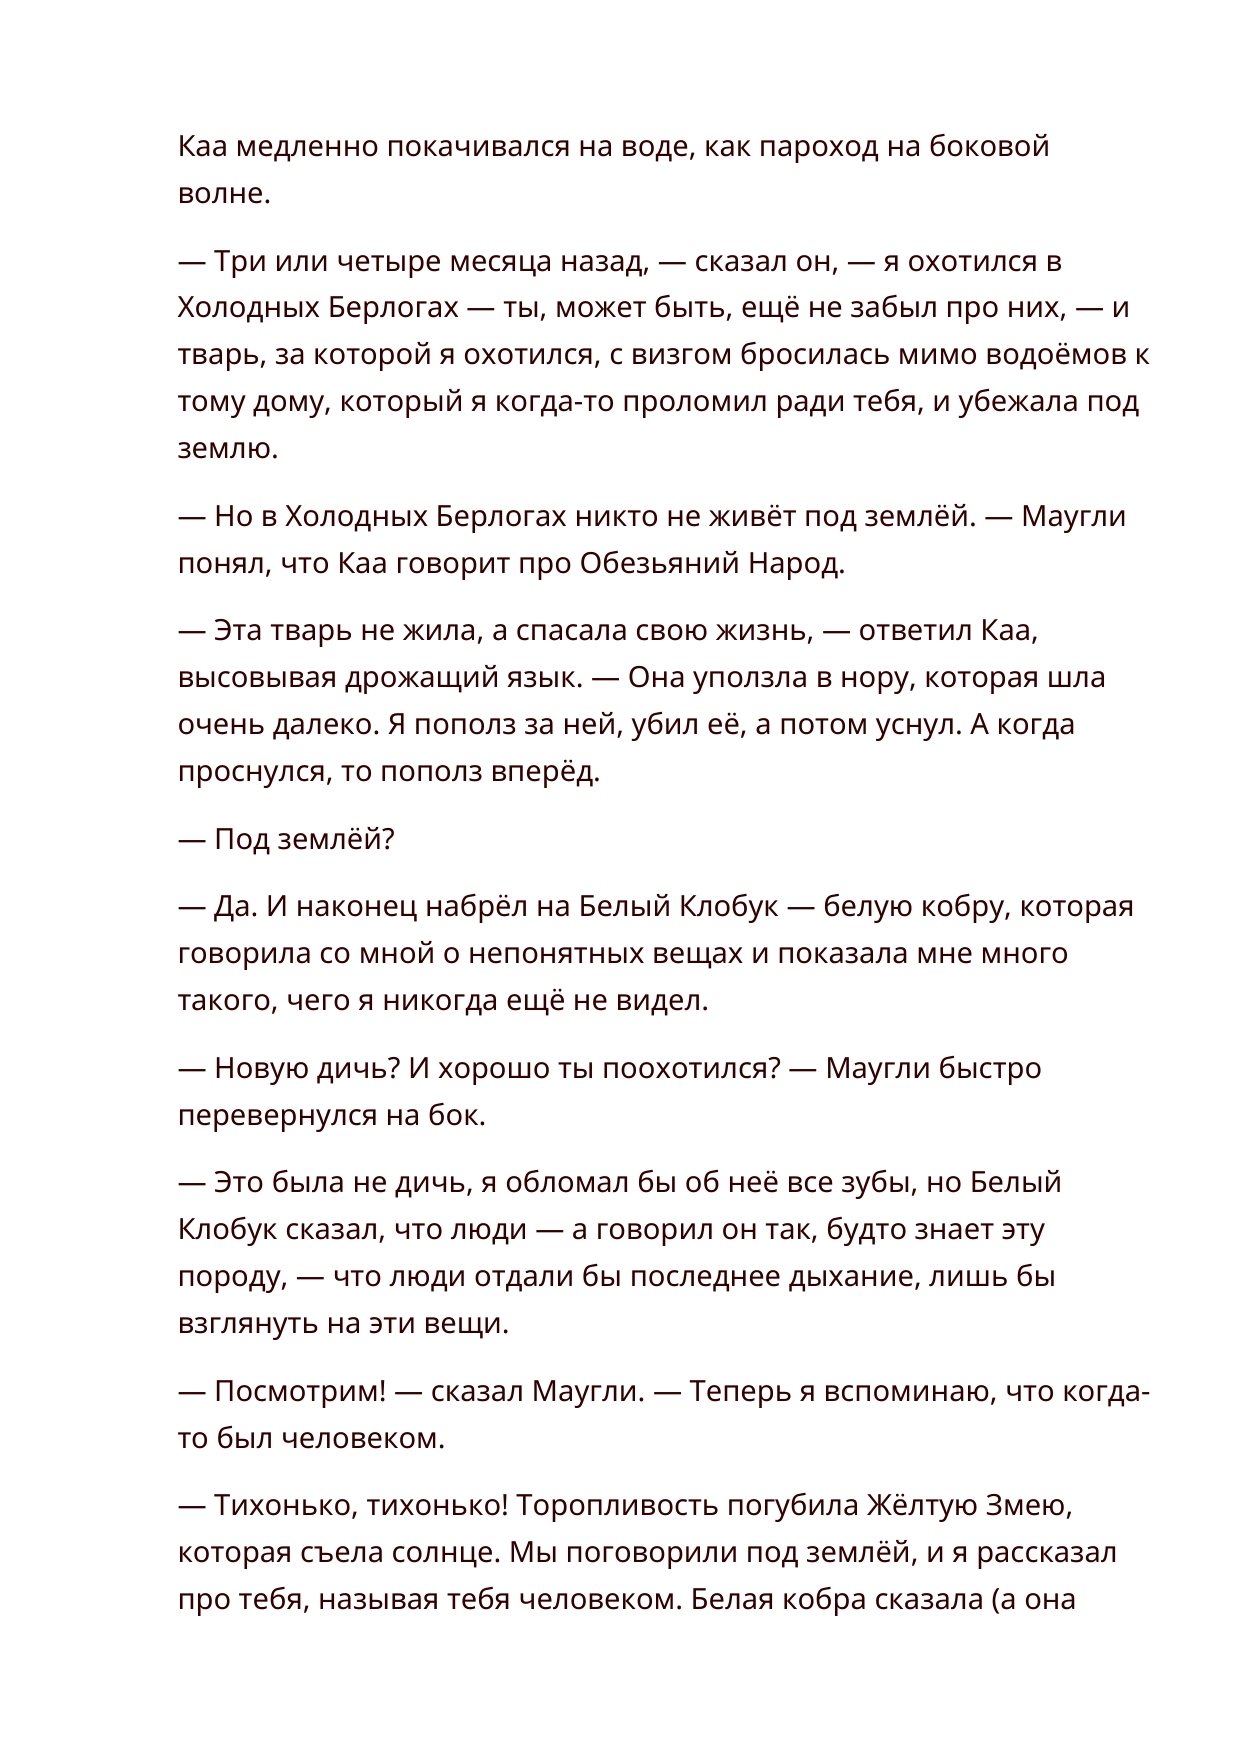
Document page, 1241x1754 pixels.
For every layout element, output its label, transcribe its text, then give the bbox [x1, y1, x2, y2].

text — Посмотрим! — сказал Маугли. — Теперь я вспоминаю, что когда-то был человеком. [177, 1363, 1152, 1457]
text — Да. И наконец набрёл на Белый Клобук — белую кобру, которая говорила со мной о непонятных вещах и показала мне много такого, чего я никогда ещё не видел. [177, 878, 1152, 1019]
text — Это была не дичь, я обломал бы об неё все зубы, но Белый Клобук сказал, что люди — а говорил он так, будто знает эту породу, — что люди отдали бы последнее дыхание, лишь бы взглянуть на эти вещи. [177, 1154, 1152, 1342]
text Каа медленно покачивался на воде, как пароход на боковой волне. [177, 118, 1152, 212]
text — Тихонько, тихонько! Торопливость погубила Жёлтую Змею, которая съела солнце. Мы поговорили под землёй, и я рассказал про тебя, называя тебя человеком. Белая кобра сказала (а она [177, 1477, 1152, 1618]
text — Под землёй? [177, 811, 1152, 858]
text — Новую дичь? И хорошо ты поохотился? — Маугли быстро перевернулся на бок. [177, 1040, 1152, 1134]
text — Три или четыре месяца назад, — сказал он, — я охотился в Холодных Берлогах — ты, может быть, ещё не забыл про них, — и тварь, за которой я охотился, с визгом бросилась мимо водоёмов к тому дому, который я когда-то проломил ради тебя, и убежала под землю. [177, 233, 1152, 467]
text — Но в Холодных Берлогах никто не живёт под землёй. — Маугли понял, что Каа говорит про Обезьяний Народ. [177, 488, 1152, 582]
text — Эта тварь не жила, а спасала свою жизнь, — ответил Каа, высовывая дрожащий язык. — Она уползла в нору, которая шла очень далеко. Я пополз за ней, убил её, а потом уснул. А когда проснулся, то пополз вперёд. [177, 602, 1152, 790]
